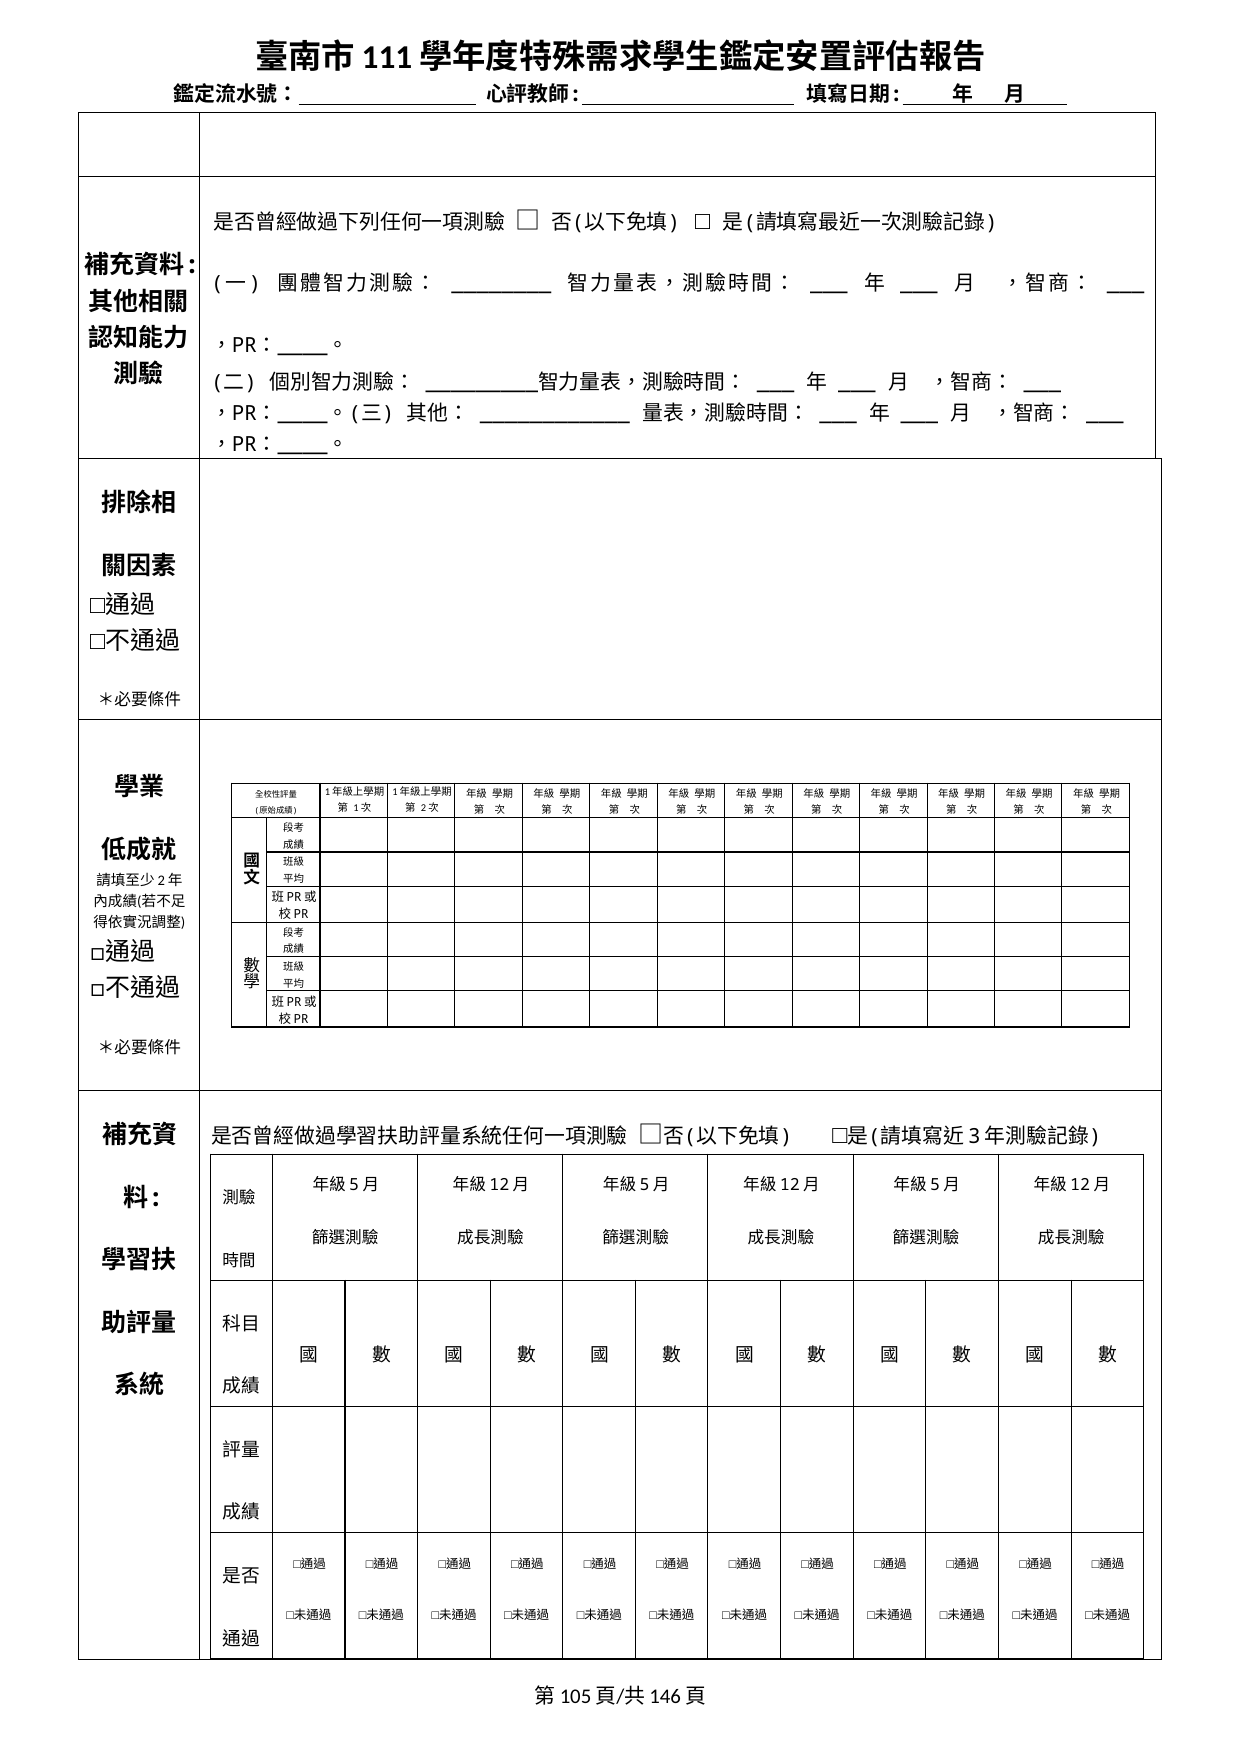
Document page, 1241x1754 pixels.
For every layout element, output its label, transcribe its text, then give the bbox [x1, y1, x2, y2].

table_cell 國文 [232, 818, 266, 922]
table_cell 國 [854, 1281, 925, 1406]
table_cell 科目成績 [211, 1281, 272, 1406]
table_header 年級 學期 第 次 [455, 784, 522, 817]
table_cell [523, 887, 589, 922]
table_cell [590, 991, 657, 1026]
table_cell [793, 923, 859, 956]
table_cell [793, 887, 859, 922]
table_cell [418, 1407, 490, 1532]
table_cell □通過 □未通過 [491, 1533, 562, 1658]
table_cell 數 [491, 1281, 562, 1406]
table_cell 數 [636, 1281, 707, 1406]
table_cell [793, 818, 859, 851]
table_cell [995, 853, 1061, 886]
table_cell [928, 957, 994, 990]
table_cell [321, 887, 387, 922]
table_cell [995, 818, 1061, 851]
table_cell 是否曾經做過學習扶助評量系統任何一項測驗 □否(以下免填) □是(請填寫近3年測驗記錄) [200, 1091, 1161, 1659]
table_cell [388, 818, 454, 851]
table_cell [321, 923, 387, 956]
table_cell [523, 991, 589, 1026]
table_cell [523, 923, 589, 956]
table_cell [200, 459, 1161, 719]
table_cell [928, 887, 994, 922]
table_header 年級 學期 第 次 [1062, 784, 1129, 817]
table_cell 國 [708, 1281, 780, 1406]
table_cell [999, 1407, 1071, 1532]
table_cell [928, 853, 994, 886]
table_cell [636, 1407, 707, 1532]
table_cell [725, 853, 792, 886]
table_header 年級12月 成長測驗 [999, 1155, 1143, 1279]
table_cell [388, 957, 454, 990]
table_cell [1062, 853, 1129, 886]
table_cell [995, 957, 1061, 990]
table_cell 班PR或 校PR [267, 887, 319, 922]
table_cell [455, 991, 522, 1026]
table_cell [455, 853, 522, 886]
table_cell [1062, 923, 1129, 956]
table_cell [563, 1407, 635, 1532]
table_cell [1156, 176, 1162, 458]
table_cell [321, 818, 387, 851]
table_cell [1072, 1407, 1143, 1532]
table_cell [860, 818, 927, 851]
table_cell [200, 720, 1161, 1090]
table_cell 段考成績 [267, 818, 319, 851]
table_cell 評量成績 [211, 1407, 272, 1532]
table_cell [1156, 112, 1162, 176]
table_cell [523, 853, 589, 886]
table_cell [388, 991, 454, 1026]
table_cell 數 [781, 1281, 853, 1406]
table_cell [455, 923, 522, 956]
table_cell [860, 887, 927, 922]
table_cell □通過 □未通過 [999, 1533, 1071, 1658]
table_cell 班級平均 [267, 957, 319, 990]
table_cell [928, 923, 994, 956]
table_cell 數學 [232, 923, 266, 1026]
table_cell [273, 1407, 344, 1532]
table_cell 是否曾經做過下列任何一項測驗 □ 否(以下免填) □ 是(請填寫最近一次測驗記錄) (一) 團體智力測驗： ________ 智力量表，測驗時間： ___ 年 ___ 月 ，智商： ___ ，PR：____。 (二) 個別智力測驗： _________智力量表，測驗時間： ___ 年 ___ 月 ，智商： ___ ，PR：____。(三) 其他： ____________ 量表，測驗時間： ___ 年 ___ 月 ，智商： ___ ，PR：____。 [200, 177, 1155, 458]
table_cell [725, 923, 792, 956]
table_cell 國 [999, 1281, 1071, 1406]
table_cell 補充資料: 其他相關認知能力測驗 [79, 177, 199, 458]
table_cell [793, 957, 859, 990]
table_cell [725, 818, 792, 851]
table_header 年級5月 篩選測驗 [854, 1155, 998, 1279]
table_cell [590, 887, 657, 922]
table_cell 班級平均 [267, 853, 319, 886]
table_header 年級 學期 第 次 [928, 784, 994, 817]
table_cell 數 [346, 1281, 417, 1406]
table_cell 國 [273, 1281, 344, 1406]
table_cell [455, 818, 522, 851]
table_cell [725, 957, 792, 990]
table_cell □通過 □未通過 [636, 1533, 707, 1658]
table_cell [1062, 887, 1129, 922]
table_cell [926, 1407, 998, 1532]
table_header 年級5月 篩選測驗 [273, 1155, 417, 1279]
table_cell [200, 113, 1155, 176]
table_cell 是否通過 [211, 1533, 272, 1658]
table_cell [793, 991, 859, 1026]
table_cell [388, 923, 454, 956]
table_cell [725, 887, 792, 922]
table_cell □通過 □未通過 [854, 1533, 925, 1658]
table_cell □通過 □未通過 [708, 1533, 780, 1658]
table_cell [658, 923, 724, 956]
table_cell [860, 853, 927, 886]
table_cell [388, 887, 454, 922]
table_cell □通過 □未通過 [273, 1533, 344, 1658]
table_cell [658, 853, 724, 886]
table_header 年級 學期 第 次 [658, 784, 724, 817]
table_cell □通過 □未通過 [926, 1533, 998, 1658]
table_cell [995, 991, 1061, 1026]
table_cell [928, 991, 994, 1026]
table_cell [854, 1407, 925, 1532]
table_header 年級5月 篩選測驗 [563, 1155, 707, 1279]
table_cell [860, 957, 927, 990]
table_cell [346, 1407, 417, 1532]
table_header 年級12月 成長測驗 [708, 1155, 853, 1279]
table_cell 國 [418, 1281, 490, 1406]
table_cell [79, 113, 199, 176]
table_cell [860, 991, 927, 1026]
table_cell [1062, 957, 1129, 990]
table_header 年級 學期 第 次 [523, 784, 589, 817]
table_cell [491, 1407, 562, 1532]
table_cell 數 [1072, 1281, 1143, 1406]
table_cell 班PR或 校PR [267, 991, 319, 1026]
table_cell □通過 □未通過 [563, 1533, 635, 1658]
table_cell [590, 957, 657, 990]
table_cell [321, 957, 387, 990]
table_cell [793, 853, 859, 886]
table_cell □通過 □未通過 [418, 1533, 490, 1658]
table_header 測驗時間 [211, 1155, 272, 1279]
table_cell [388, 853, 454, 886]
table_cell [455, 957, 522, 990]
table_cell [781, 1407, 853, 1532]
table_cell 國 [563, 1281, 635, 1406]
table_cell [725, 991, 792, 1026]
table_cell [708, 1407, 780, 1532]
table_cell 段考成績 [267, 923, 319, 956]
table_cell [590, 818, 657, 851]
table_header 年級 學期 第 次 [793, 784, 859, 817]
table_header 1年級上學期 第 1 次 [321, 784, 387, 817]
table_header 年級 學期 第 次 [860, 784, 927, 817]
table_header 1年級上學期 第 2 次 [388, 784, 454, 817]
table_cell [590, 923, 657, 956]
table_cell 學業 低成就 請填至少2年內成績(若不足得依實況調整) □通過 □不通過 ＊必要條件 [79, 720, 199, 1090]
table_cell [995, 887, 1061, 922]
table_cell [321, 991, 387, 1026]
table_cell [455, 887, 522, 922]
table_cell [321, 853, 387, 886]
table_cell [590, 853, 657, 886]
table_cell [860, 923, 927, 956]
table_cell [928, 818, 994, 851]
table_header 年級 學期 第 次 [995, 784, 1061, 817]
table_header 年級12月 成長測驗 [418, 1155, 562, 1279]
table_header 年級 學期 第 次 [590, 784, 657, 817]
table_cell 數 [926, 1281, 998, 1406]
table_cell □通過 □未通過 [346, 1533, 417, 1658]
table_cell [658, 818, 724, 851]
table_cell [658, 887, 724, 922]
table_header 全校性評量 (原始成績) [232, 784, 319, 817]
table_cell [523, 818, 589, 851]
table_cell [995, 923, 1061, 956]
table_cell □通過 □未通過 [1072, 1533, 1143, 1658]
table_cell □通過 □未通過 [781, 1533, 853, 1658]
table_cell [523, 957, 589, 990]
table_cell [1062, 818, 1129, 851]
table_cell [1062, 991, 1129, 1026]
table_cell [658, 991, 724, 1026]
table_cell 補充資料: 學習扶助評量系統 [79, 1091, 199, 1659]
table_cell 排除相關因素 □通過 □不通過 ＊必要條件 [79, 459, 199, 719]
table_cell [658, 957, 724, 990]
table_header 年級 學期 第 次 [725, 784, 792, 817]
